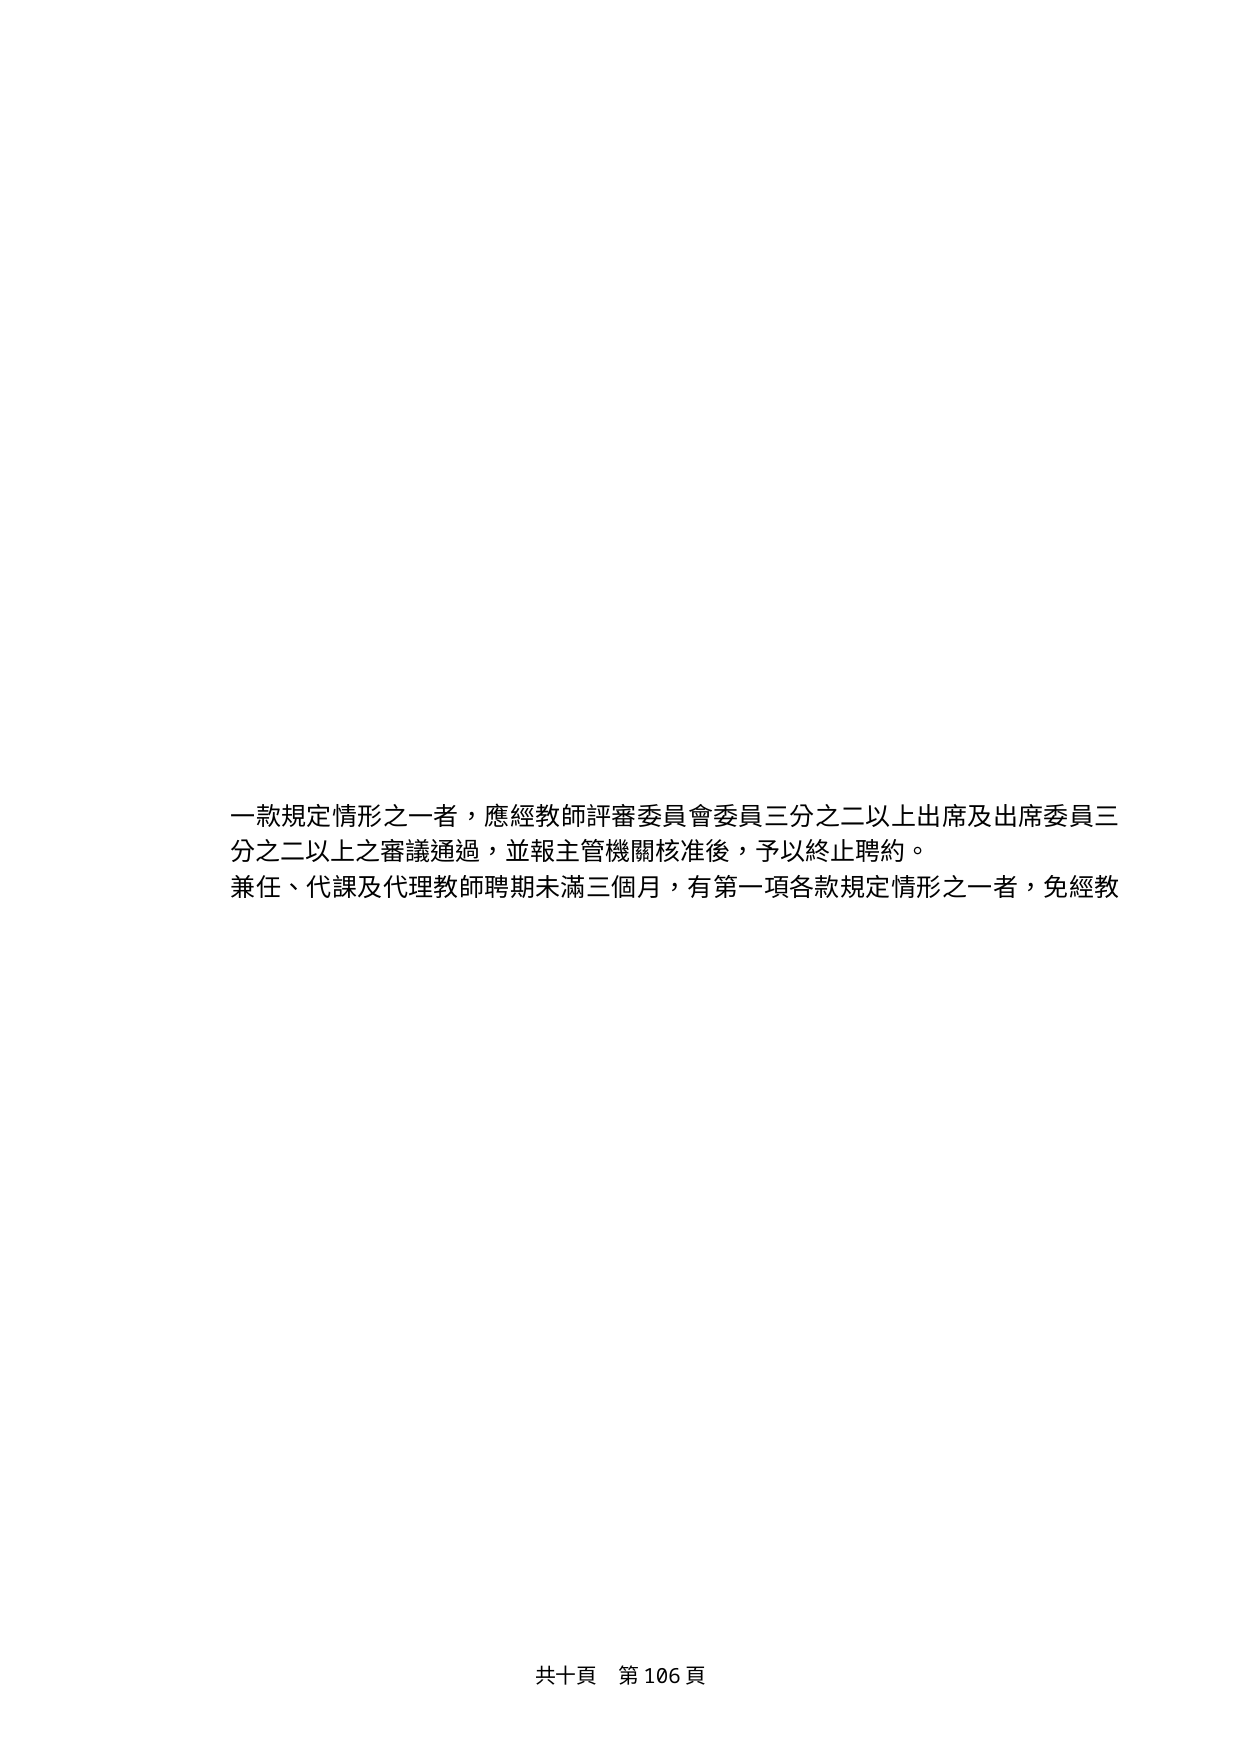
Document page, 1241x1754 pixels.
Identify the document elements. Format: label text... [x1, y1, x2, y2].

text 兼任、代課及代理教師聘期未滿三個月，有第一項各款規定情形之一者，免經教 [230, 868, 1122, 903]
text 一款規定情形之一者，應經教師評審委員會委員三分之二以上出席及出席委員三分之二以上之審議通過，並報主管機關核准後，予以終止聘約。 [230, 797, 1122, 868]
